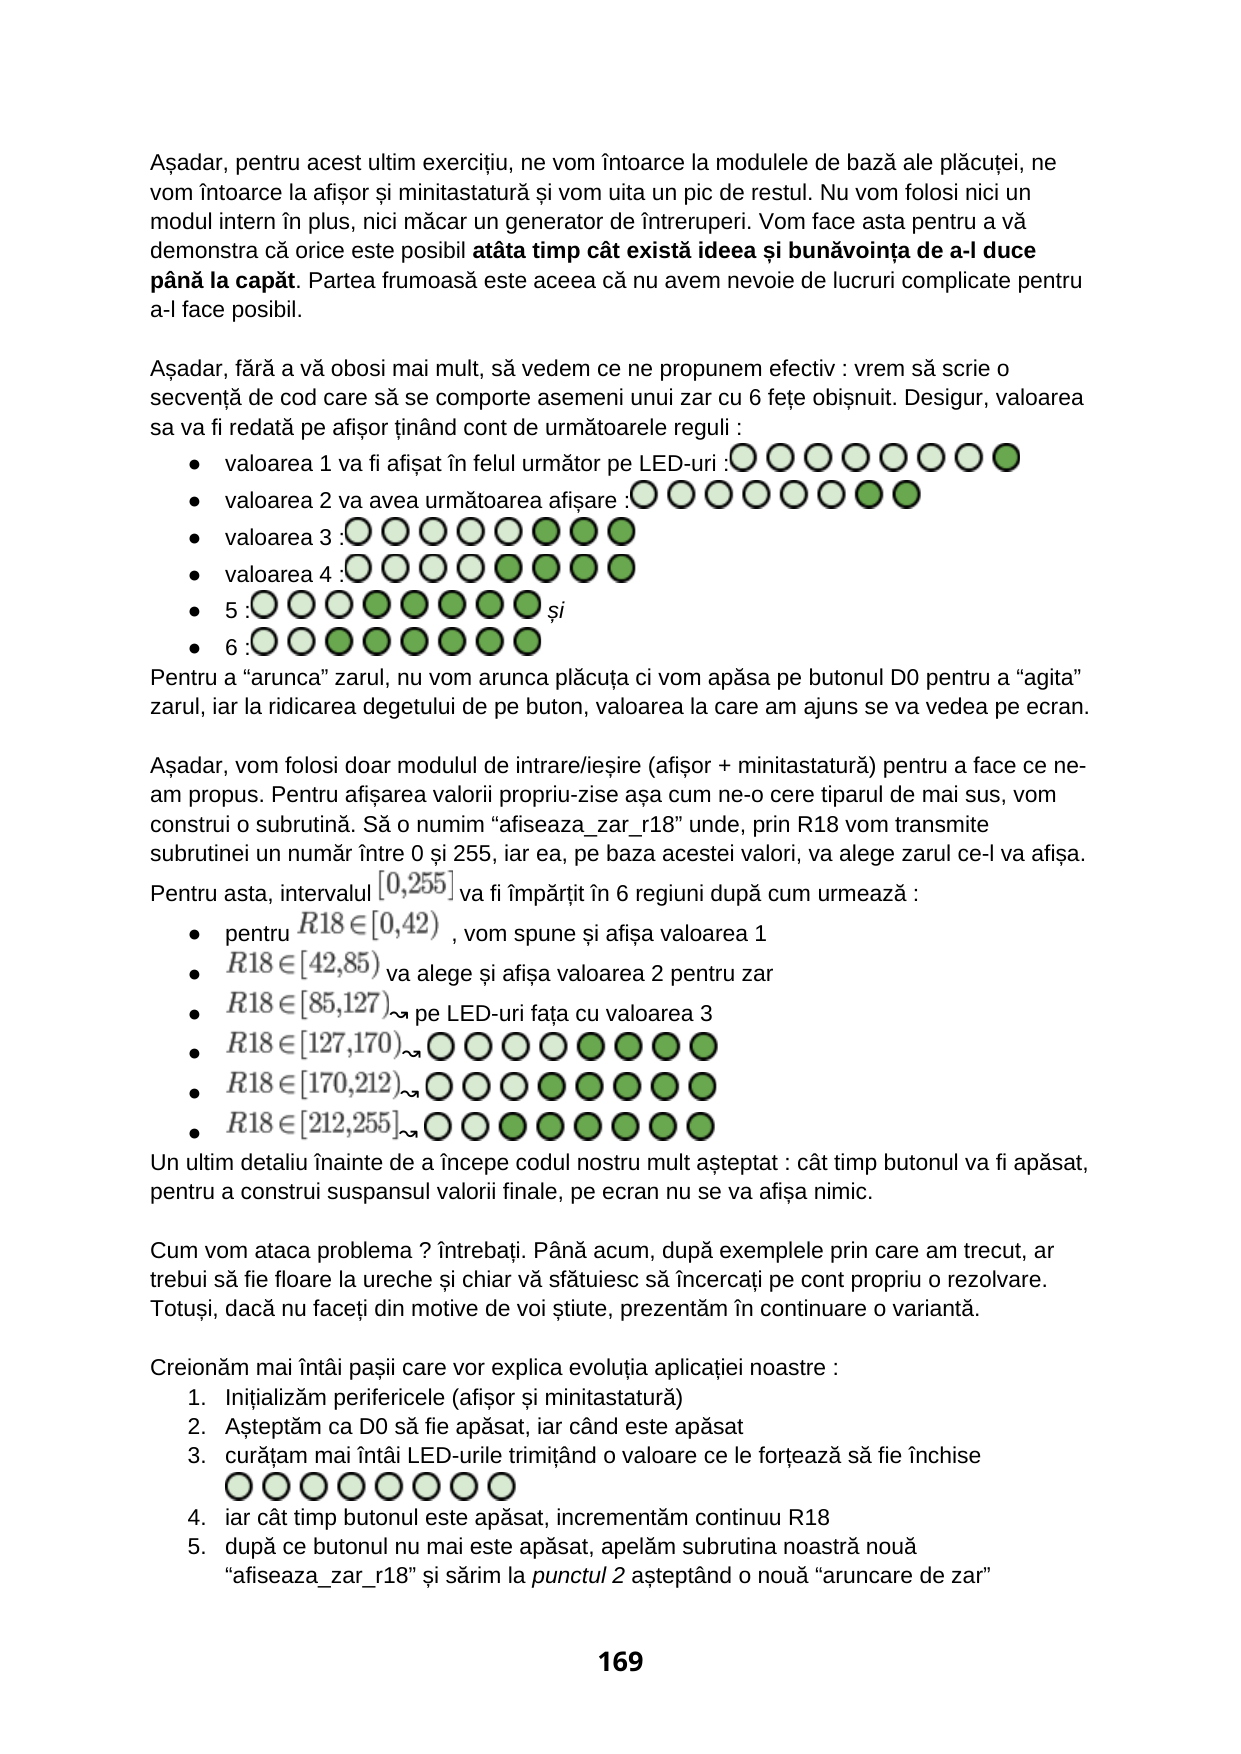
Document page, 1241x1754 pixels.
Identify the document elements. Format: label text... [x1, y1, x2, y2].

list 5 : și [187, 591, 1091, 624]
picture [344, 517, 636, 546]
list valoarea 4 : [187, 554, 1091, 587]
list ↝ [187, 1069, 1091, 1106]
picture [225, 1472, 516, 1501]
list ↝ pe LED-uri fața cu valoarea 3 [187, 990, 1091, 1026]
list Inițializăm perifericele (afișor și minitastatură) [187, 1384, 1091, 1410]
picture [344, 554, 636, 583]
picture [729, 443, 1020, 472]
picture [250, 627, 542, 656]
picture [225, 1069, 400, 1101]
list iar cât timp butonul este apăsat, incrementăm continuu R18 [187, 1504, 1091, 1530]
picture [378, 870, 453, 902]
picture [250, 590, 542, 619]
list 6 : [187, 628, 1091, 661]
picture [424, 1112, 715, 1141]
list va alege și afișa valoarea 2 pentru zar [187, 950, 1091, 986]
list Așteptăm ca D0 să fie apăsat, iar când este apăsat [187, 1414, 1091, 1439]
picture [225, 1029, 402, 1061]
list valoarea 1 va fi afișat în felul următor pe LED-uri : [187, 444, 1091, 477]
text Așadar, fără a vă obosi mai mult, să vedem ce ne propunem efectiv : vrem să scrie o secvență de cod care să se comporte asemeni unui zar cu 6 fețe obișnuit. Desigur, valoarea sa va fi redată pe afișor ținând cont de următoarele reguli : [150, 356, 1091, 440]
text Așadar, vom folosi doar modulul de intrare/ieșire (afișor + minitastatură) pentru a face ce ne-am propus. Pentru afișarea valorii propriu-zise așa cum ne-o cere tiparul de mai sus, vom construi o subrutină. Să o numim “afiseaza_zar_r18” unde, prin R18 vom transmite subrutinei un număr între 0 și 255, iar ea, pe baza acestei valori, va alege zarul ce-l va afișa. Pentru asta, intervalul va fi împărțit în 6 regiuni după cum urmează : [150, 752, 1091, 906]
list valoarea 2 va avea următoarea afișare : [187, 481, 1091, 513]
picture [425, 1072, 717, 1101]
text Cum vom ataca problema ? întrebați. Până acum, după exemplele prin care am trecut, ar trebui să fie floare la ureche și chiar vă sfătuiesc să încercați pe cont propriu o rezolvare. Totuși, dacă nu faceți din motive de voi știute, prezentăm în continuare o variantă. [150, 1237, 1091, 1322]
picture [225, 989, 389, 1021]
picture [296, 910, 439, 942]
list pentru , vom spune și afișa valoarea 1 [187, 910, 1091, 946]
list după ce butonul nu mai este apăsat, apelăm subrutina noastră nouă “afiseaza_zar_r18” și sărim la punctul 2 așteptând o nouă “aruncare de zar” [187, 1534, 1091, 1589]
picture [225, 1109, 399, 1141]
picture [427, 1032, 718, 1061]
picture [225, 949, 380, 981]
text Pentru a “arunca” zarul, nu vom arunca plăcuța ci vom apăsa pe butonul D0 pentru a “agita” zarul, iar la ridicarea degetului de pe buton, valoarea la care am ajuns se va vedea pe ecran. [150, 664, 1091, 719]
text Creionăm mai întâi pașii care vor explica evoluția aplicației noastre : [150, 1355, 1091, 1381]
list curățam mai întâi LED-urile trimițând o valoare ce le forțează să fie închise [187, 1443, 1091, 1501]
text Așadar, pentru acest ultim exercițiu, ne vom întoarce la modulele de bază ale plăcuței, ne vom întoarce la afișor și minitastatură și vom uita un pic de restul. Nu vom folosi nici un modul intern în plus, nici măcar un generator de întreruperi. Vom face asta pentru a vă demonstra că orice este posibil atâta timp cât există ideea și bunăvoința de a-l duce până la capăt. Partea frumoasă este aceea că nu avem nevoie de lucruri complicate pentru a-l face posibil. [150, 150, 1091, 322]
list valoarea 3 : [187, 517, 1091, 550]
list ↝ [187, 1029, 1091, 1066]
list ↝ [187, 1109, 1091, 1146]
text Un ultim detaliu înainte de a începe codul nostru mult așteptat : cât timp butonul va fi apăsat, pentru a construi suspansul valorii finale, pe ecran nu se va afișa nimic. [150, 1149, 1091, 1204]
picture [630, 480, 921, 509]
